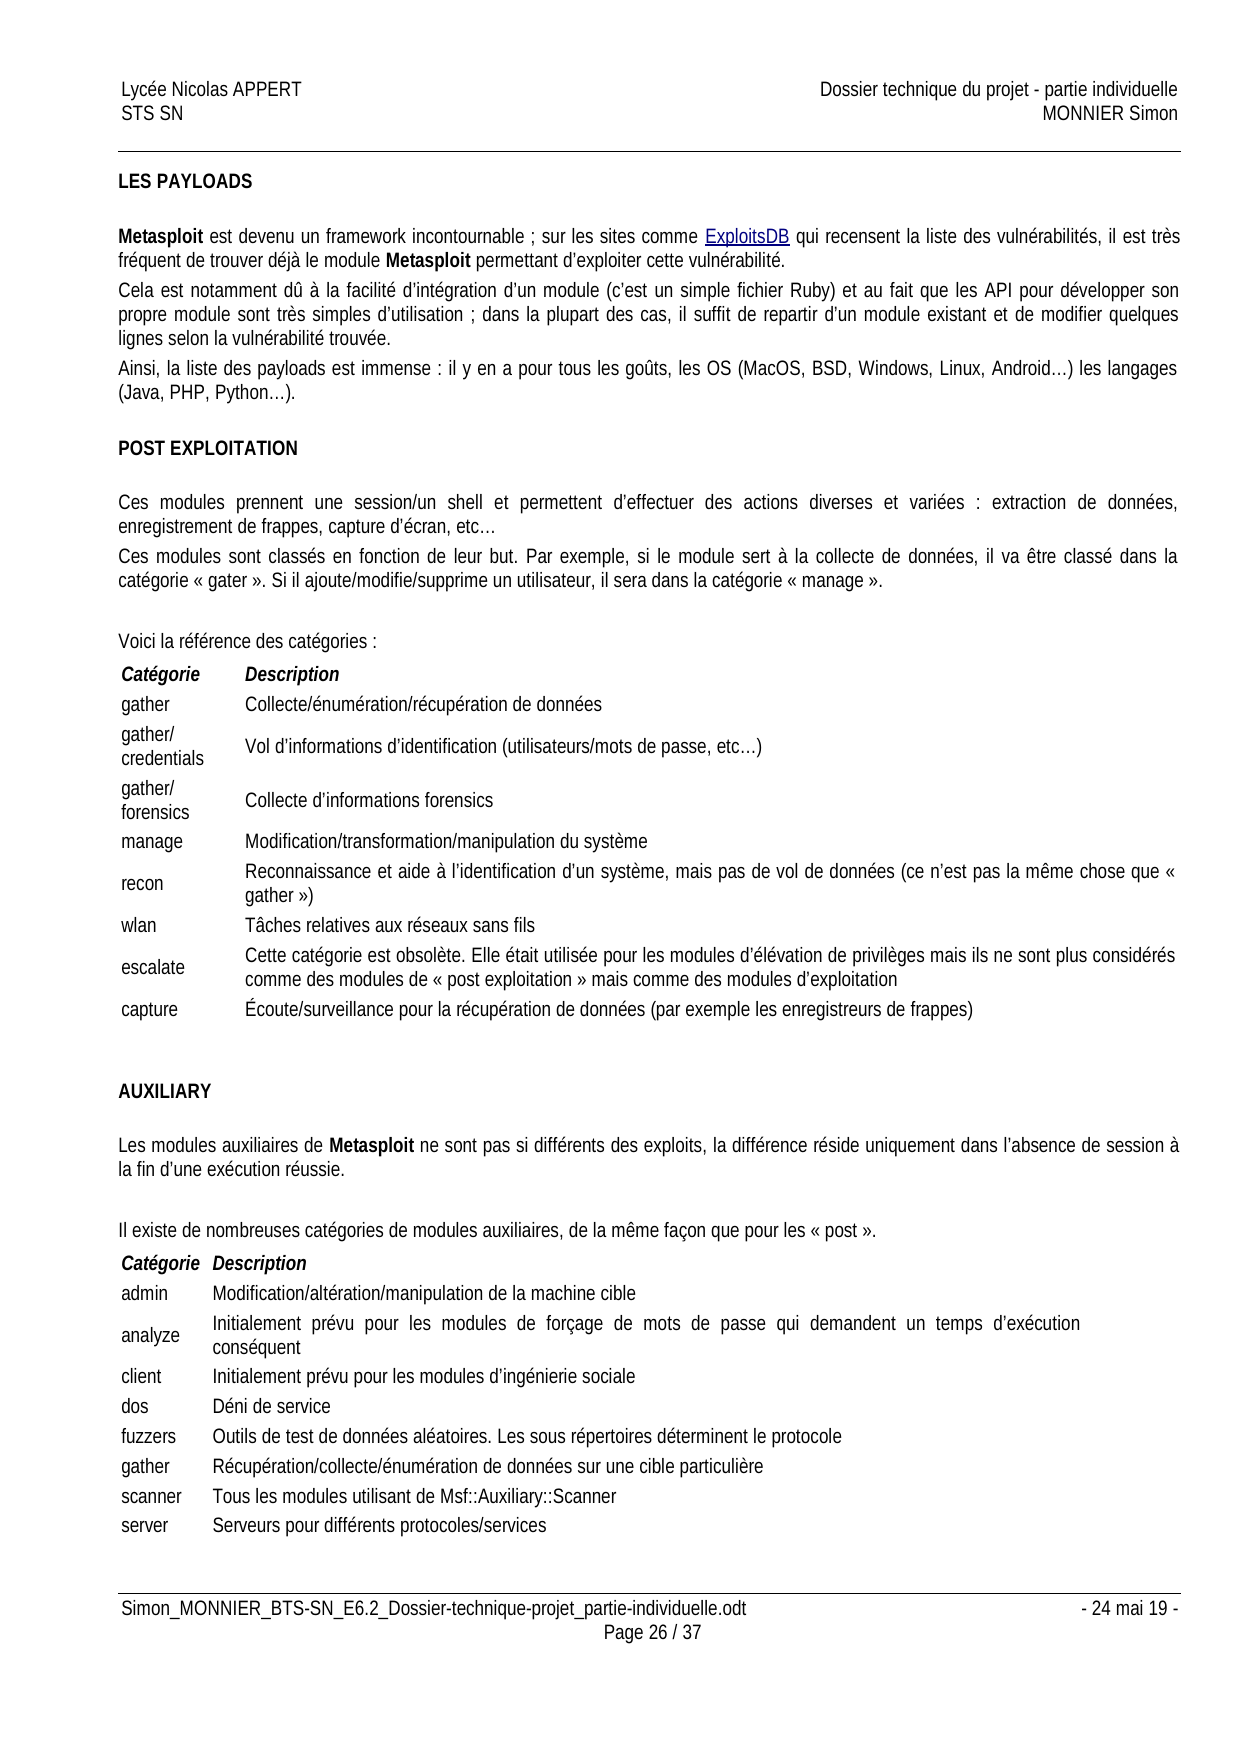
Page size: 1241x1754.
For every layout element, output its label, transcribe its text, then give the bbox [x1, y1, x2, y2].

text Ces modules sont classés en fonction de leur but. Par exemple, si le module sert à la collecte de données, il va être classé dans la catégorie « gater ». Si il ajoute/modifie/supprime un utilisateur, il sera dans la catégorie « manage ». [118, 544, 1181, 592]
text Metasploit est devenu un framework incontournable ; sur les sites comme ExploitsDB qui recensent la liste des vulnérabilités, il est très fréquent de trouver déjà le module Metasploit permettant d’exploiter cette vulnérabilité. [118, 223, 1181, 271]
table_cell recon [118, 856, 242, 910]
table_cell analyze [118, 1308, 209, 1361]
table_header Description [209, 1248, 1086, 1278]
text Voici la référence des catégories : [118, 629, 1181, 653]
text Il existe de nombreuses catégories de modules auxiliaires, de la même façon que pour les « post ». [118, 1218, 1181, 1242]
table_cell Écoute/surveillance pour la récupération de données (par exemple les enregistreurs de frappes) [242, 994, 1181, 1023]
table_cell capture [118, 994, 242, 1023]
table_cell gather/forensics [118, 773, 242, 826]
subtitle Les payloads [118, 169, 1181, 193]
table_cell admin [118, 1278, 209, 1308]
table_cell server [118, 1510, 209, 1540]
text Ces modules prennent une session/un shell et permettent d’effectuer des actions diverses et variées : extraction de données, enregistrement de frappes, capture d’écran, etc… [118, 490, 1181, 538]
table_cell gather/credentials [118, 719, 242, 773]
table_header Catégorie [118, 659, 242, 689]
table_cell Tâches relatives aux réseaux sans fils [242, 910, 1181, 940]
table_cell scanner [118, 1481, 209, 1510]
table_cell gather [118, 689, 242, 719]
table_cell Outils de test de données aléatoires. Les sous répertoires déterminent le protocole [209, 1421, 1086, 1451]
table_cell manage [118, 826, 242, 856]
table_cell Reconnaissance et aide à l’identification d’un système, mais pas de vol de données (ce n’est pas la même chose que « gather ») [242, 856, 1181, 910]
text Ainsi, la liste des payloads est immense : il y en a pour tous les goûts, les OS (MacOS, BSD, Windows, Linux, Android…) les langages (Java, PHP, Python…). [118, 356, 1181, 404]
table_cell Collecte d’informations forensics [242, 773, 1181, 826]
table_cell wlan [118, 910, 242, 940]
text Cela est notamment dû à la facilité d’intégration d’un module (c’est un simple fichier Ruby) et au fait que les API pour développer son propre module sont très simples d’utilisation ; dans la plupart des cas, il suffit de repartir d’un module existant et de modifier quelques lignes selon la vulnérabilité trouvée. [118, 278, 1181, 350]
table_cell Déni de service [209, 1391, 1086, 1421]
table_cell Modification/altération/manipulation de la machine cible [209, 1278, 1086, 1308]
table_cell Vol d’informations d’identification (utilisateurs/mots de passe, etc…) [242, 719, 1181, 773]
table_cell Cette catégorie est obsolète. Elle était utilisée pour les modules d’élévation de privilèges mais ils ne sont plus considérés comme des modules de « post exploitation » mais comme des modules d’exploitation [242, 940, 1181, 993]
table_cell Collecte/énumération/récupération de données [242, 689, 1181, 719]
table_header Description [242, 659, 1181, 689]
table_cell Tous les modules utilisant de Msf::Auxiliary::Scanner [209, 1481, 1086, 1510]
table_header Catégorie [118, 1248, 209, 1278]
table_cell Initialement prévu pour les modules d’ingénierie sociale [209, 1361, 1086, 1391]
table_cell Modification/transformation/manipulation du système [242, 826, 1181, 856]
text Les modules auxiliaires de Metasploit ne sont pas si différents des exploits, la différence réside uniquement dans l’absence de session à la fin d’une exécution réussie. [118, 1133, 1181, 1181]
table_cell gather [118, 1451, 209, 1481]
table_cell dos [118, 1391, 209, 1421]
table_cell escalate [118, 940, 242, 993]
table_cell Initialement prévu pour les modules de forçage de mots de passe qui demandent un temps d’exécution conséquent [209, 1308, 1086, 1361]
table_cell client [118, 1361, 209, 1391]
subtitle Auxiliary [118, 1079, 1181, 1103]
subtitle Post exploitation [118, 436, 1181, 459]
table_cell Serveurs pour différents protocoles/services [209, 1510, 1086, 1540]
table_cell Récupération/collecte/énumération de données sur une cible particulière [209, 1451, 1086, 1481]
table_cell fuzzers [118, 1421, 209, 1451]
